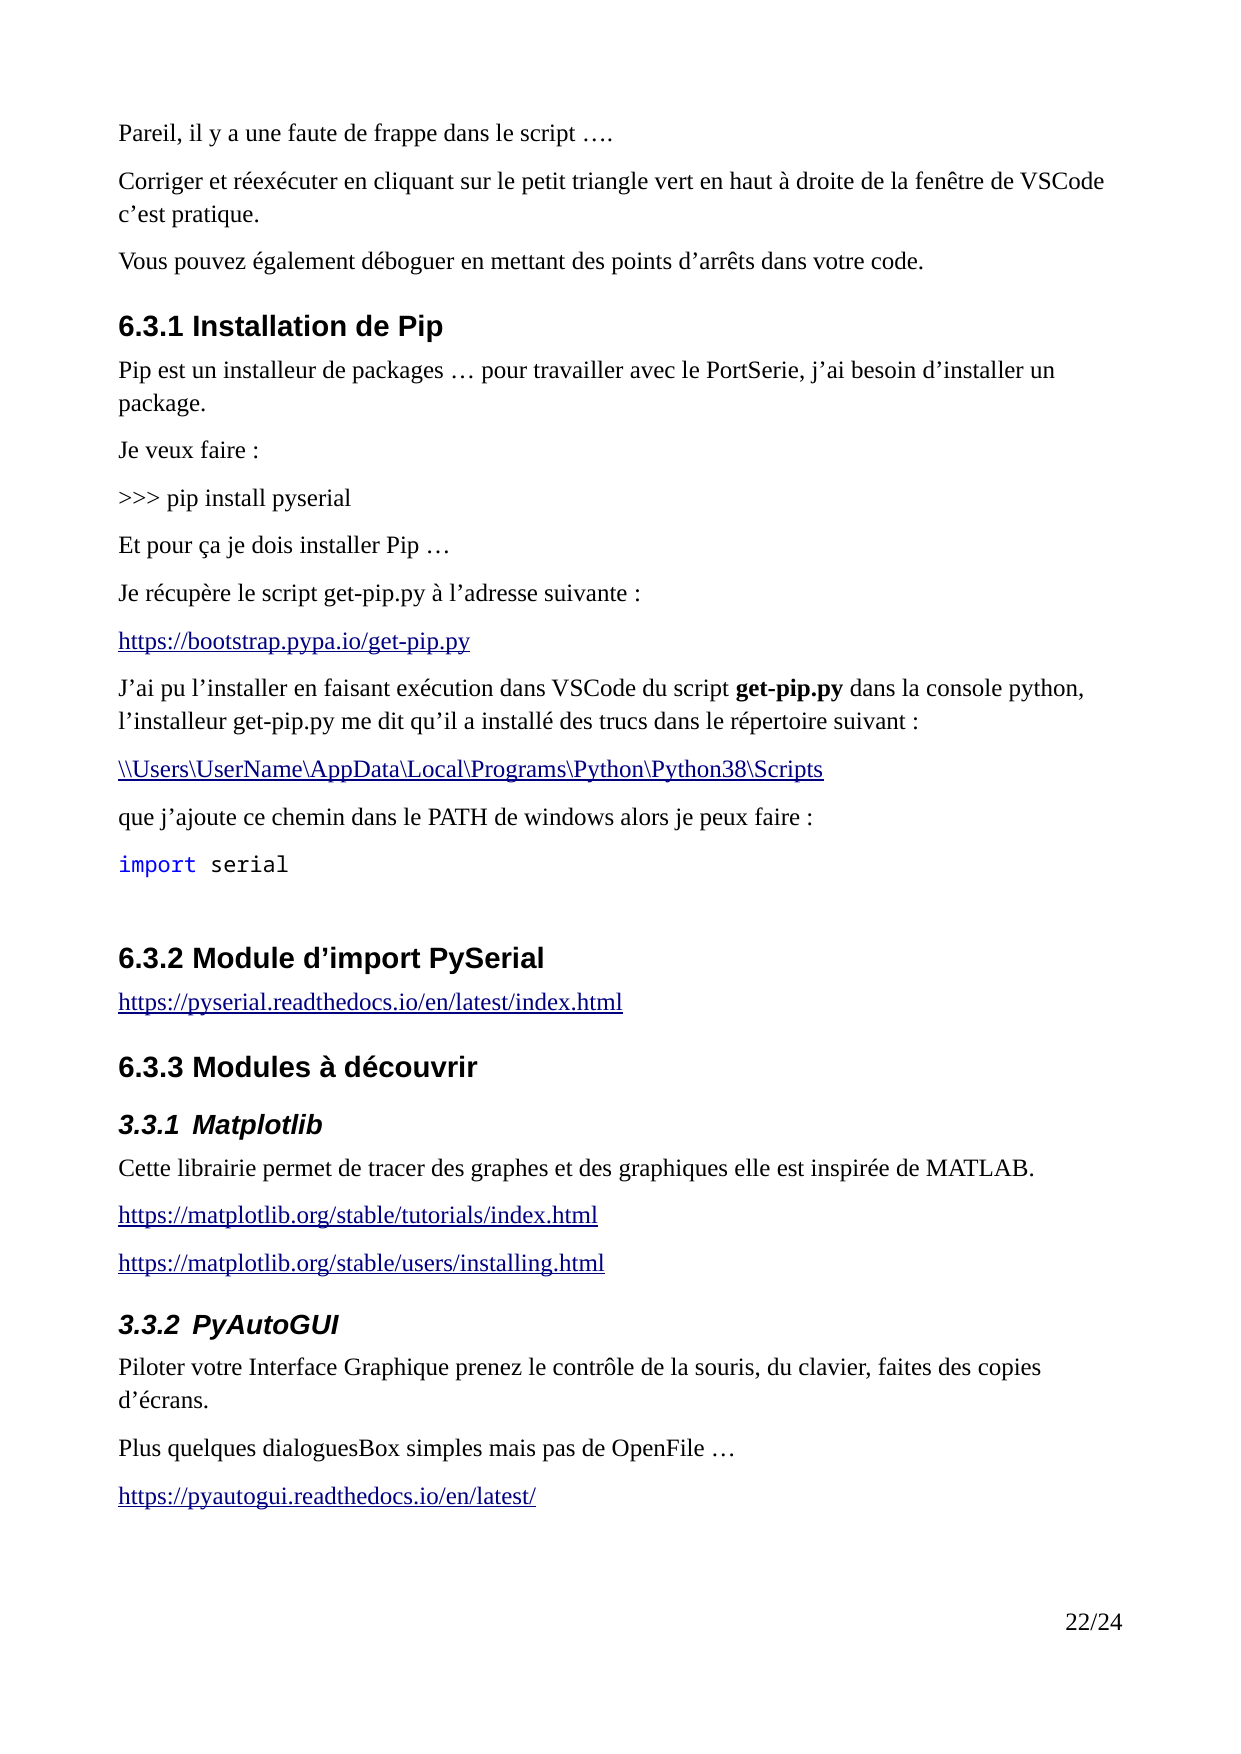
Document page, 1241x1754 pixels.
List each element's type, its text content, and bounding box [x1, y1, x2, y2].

text Je récupère le script get-pip.py à l’adresse suivante : [118, 578, 1122, 607]
text https://matplotlib.org/stable/users/installing.html [118, 1248, 1122, 1277]
subtitle Installation de Pip [118, 308, 1122, 342]
subtitle Matplotlib [118, 1108, 1122, 1140]
text J’ai pu l’installer en faisant exécution dans VSCode du script get-pip.py dans la console python, l’installeur get-pip.py me dit qu’il a installé des trucs dans le répertoire suivant : [118, 673, 1122, 735]
text Plus quelques dialoguesBox simples mais pas de OpenFile … [118, 1433, 1122, 1462]
text Corriger et réexécuter en cliquant sur le petit triangle vert en haut à droite de la fenêtre de VSCode c’est pratique. [118, 166, 1122, 227]
text Vous pouvez également déboguer en mettant des points d’arrêts dans votre code. [118, 246, 1122, 275]
text Piloter votre Interface Graphique prenez le contrôle de la souris, du clavier, faites des copies d’écrans. [118, 1352, 1122, 1414]
text import serial [118, 849, 1122, 879]
subtitle PyAutoGUI [118, 1308, 1122, 1340]
text https://pyserial.readthedocs.io/en/latest/index.html [118, 987, 1122, 1016]
text https://pyautogui.readthedocs.io/en/latest/ [118, 1481, 1122, 1509]
subtitle Modules à découvrir [118, 1050, 1122, 1083]
text https://bootstrap.pypa.io/get-pip.py [118, 626, 1122, 654]
text Je veux faire : [118, 435, 1122, 464]
subtitle Module d’import PySerial [118, 941, 1122, 975]
text \\Users\UserName\AppData\Local\Programs\Python\Python38\Scripts [118, 754, 1122, 783]
text Et pour ça je dois installer Pip … [118, 531, 1122, 559]
text Pareil, il y a une faute de frappe dans le script …. [118, 118, 1122, 147]
text Pip est un installeur de packages … pour travailler avec le PortSerie, j’ai besoin d’installer un package. [118, 355, 1122, 417]
text >>> pip install pyserial [118, 483, 1122, 512]
text que j’ajoute ce chemin dans le PATH de windows alors je peux faire : [118, 802, 1122, 830]
text https://matplotlib.org/stable/tutorials/index.html [118, 1200, 1122, 1229]
text Cette librairie permet de tracer des graphes et des graphiques elle est inspirée de MATLAB. [118, 1153, 1122, 1182]
